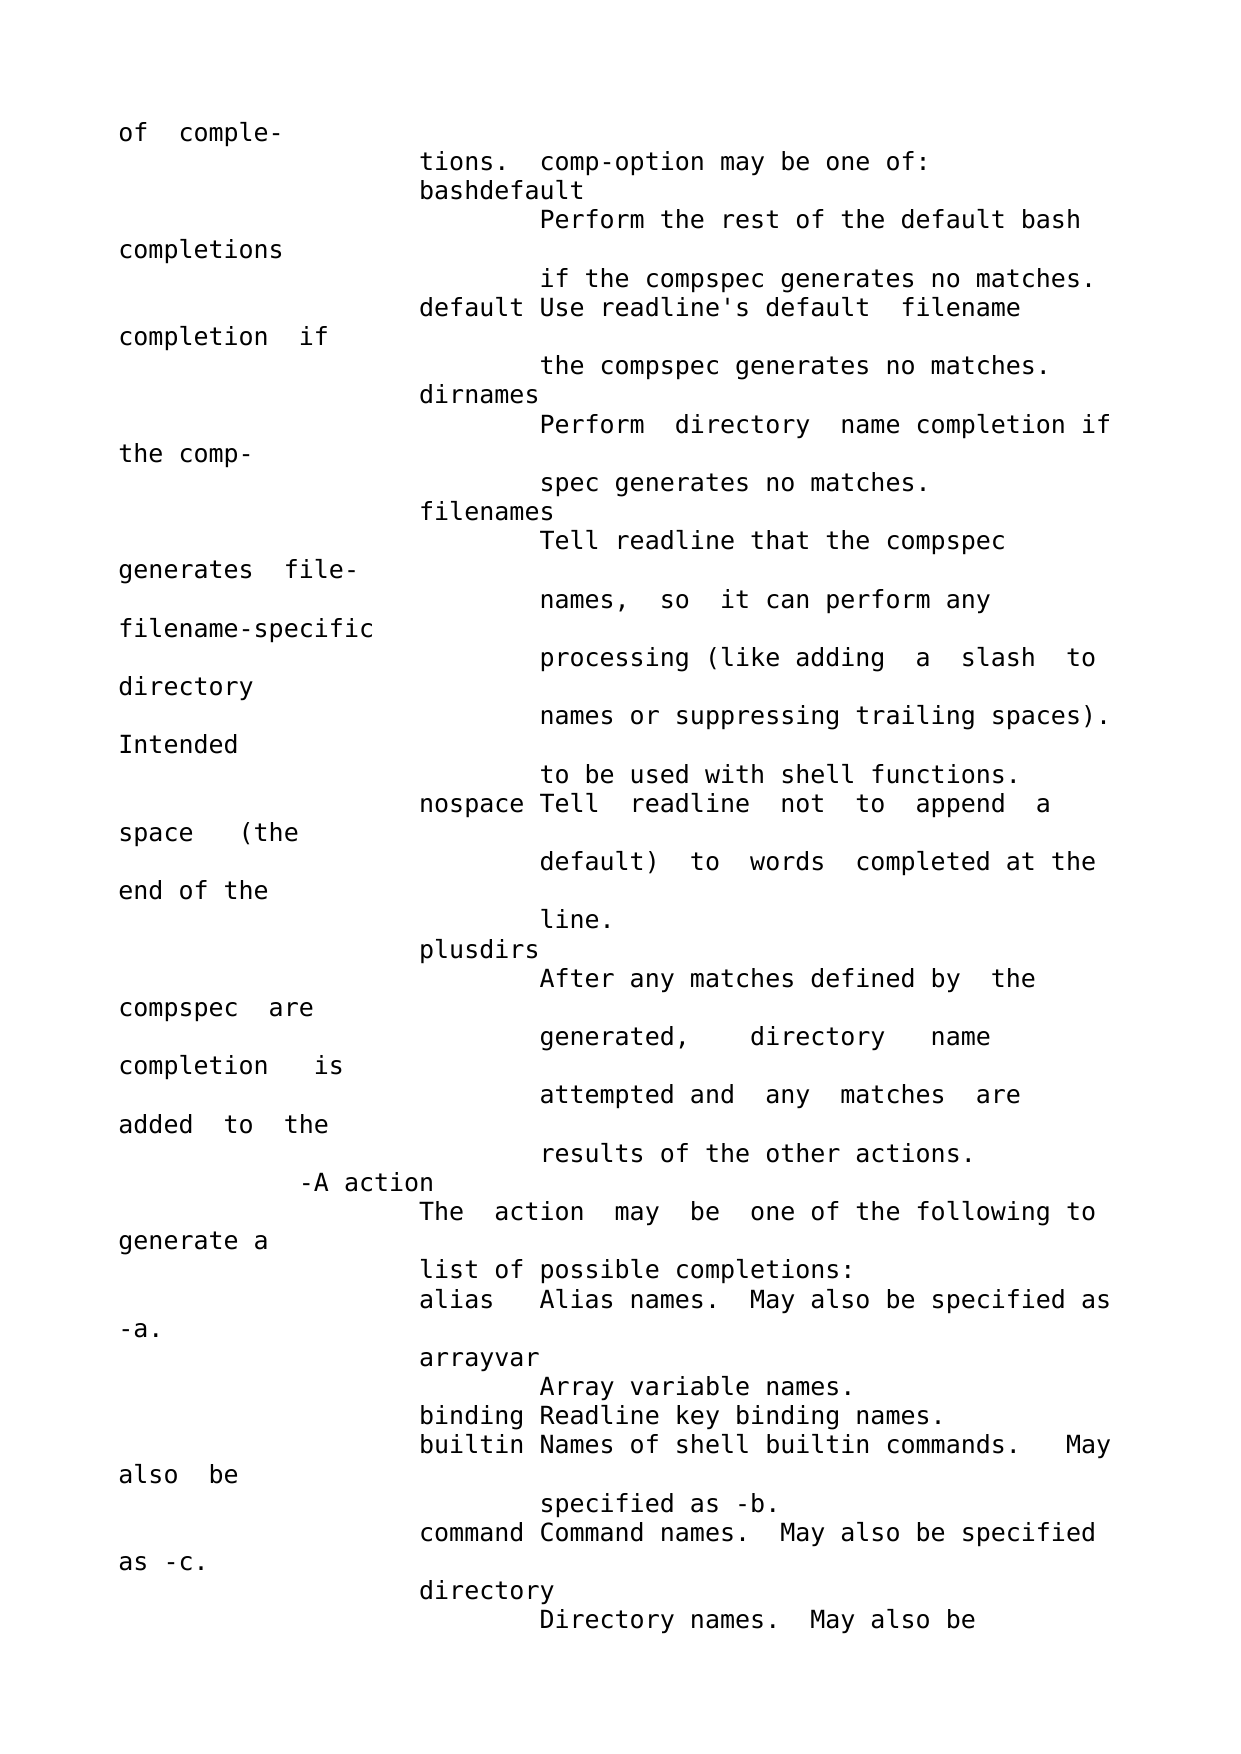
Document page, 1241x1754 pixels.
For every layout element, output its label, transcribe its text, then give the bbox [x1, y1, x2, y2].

text of comple- tions. comp-option may be one of: bashdefault Perform the rest of the default bash completions if the compspec generates no matches. default Use readline's default filename completion if the compspec generates no matches. dirnames Perform directory name completion if the comp- spec generates no matches. filenames Tell readline that the compspec generates file- names, so it can perform any filename-specific processing (like adding a slash to directory names or suppressing trailing spaces). Intended to be used with shell functions. nospace Tell readline not to append a space (the default) to words completed at the end of the line. plusdirs After any matches defined by the compspec are generated, directory name completion is attempted and any matches are added to the results of the other actions. -A action The action may be one of the following to generate a list of possible completions: alias Alias names. May also be specified as -a. arrayvar Array variable names. binding Readline key binding names. builtin Names of shell builtin commands. May also be specified as -b. command Command names. May also be specified as -c. directory Directory names. May also be [118, 118, 1122, 1635]
